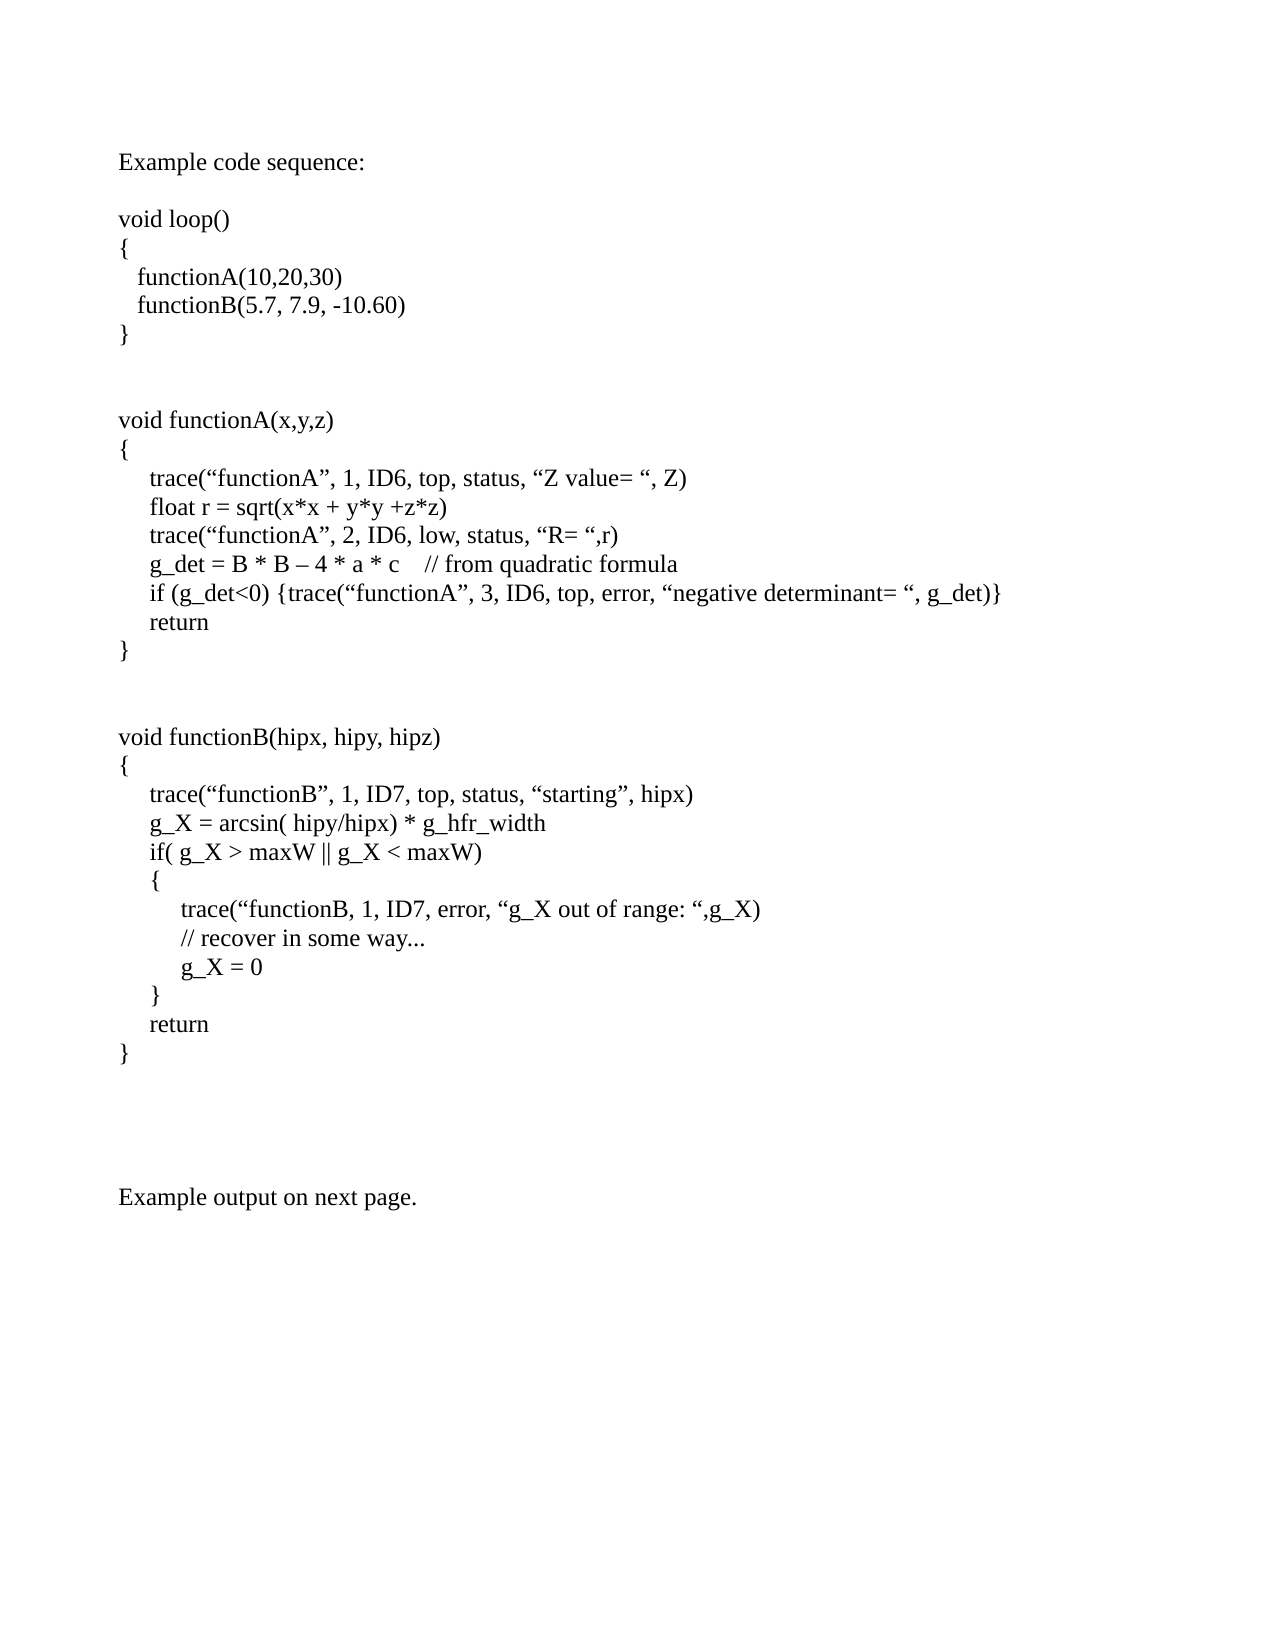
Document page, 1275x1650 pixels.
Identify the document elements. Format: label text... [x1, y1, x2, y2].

text trace(“functionB, 1, ID7, error, “g_X out of range: “,g_X) [118, 894, 1157, 923]
text { [118, 233, 1157, 262]
text Example code sequence: [118, 147, 1157, 176]
text return [118, 607, 1157, 636]
text float r = sqrt(x*x + y*y +z*z) [118, 492, 1157, 521]
text void functionB(hipx, hipy, hipz) [118, 722, 1157, 751]
text void loop() [118, 204, 1157, 233]
text { [118, 751, 1157, 779]
text g_X = 0 [118, 952, 1157, 981]
text // recover in some way... [118, 923, 1157, 952]
text return [118, 1009, 1157, 1038]
text trace(“functionA”, 2, ID6, low, status, “R= “,r) [118, 521, 1157, 549]
text trace(“functionB”, 1, ID7, top, status, “starting”, hipx) [118, 779, 1157, 808]
text if (g_det<0) {trace(“functionA”, 3, ID6, top, error, “negative determinant= “, g_det)} [118, 578, 1157, 607]
text { [118, 434, 1157, 463]
text Example output on next page. [118, 1182, 1157, 1211]
text } [118, 636, 1157, 664]
text if( g_X > maxW || g_X < maxW) [118, 837, 1157, 866]
text trace(“functionA”, 1, ID6, top, status, “Z value= “, Z) [118, 463, 1157, 492]
text void functionA(x,y,z) [118, 406, 1157, 434]
text } [118, 981, 1157, 1009]
text } [118, 319, 1157, 348]
text functionA(10,20,30) [118, 262, 1157, 291]
text { [118, 866, 1157, 894]
text functionB(5.7, 7.9, -10.60) [118, 291, 1157, 319]
text } [118, 1038, 1157, 1067]
text g_det = B * B – 4 * a * c // from quadratic formula [118, 549, 1157, 578]
text g_X = arcsin( hipy/hipx) * g_hfr_width [118, 808, 1157, 837]
